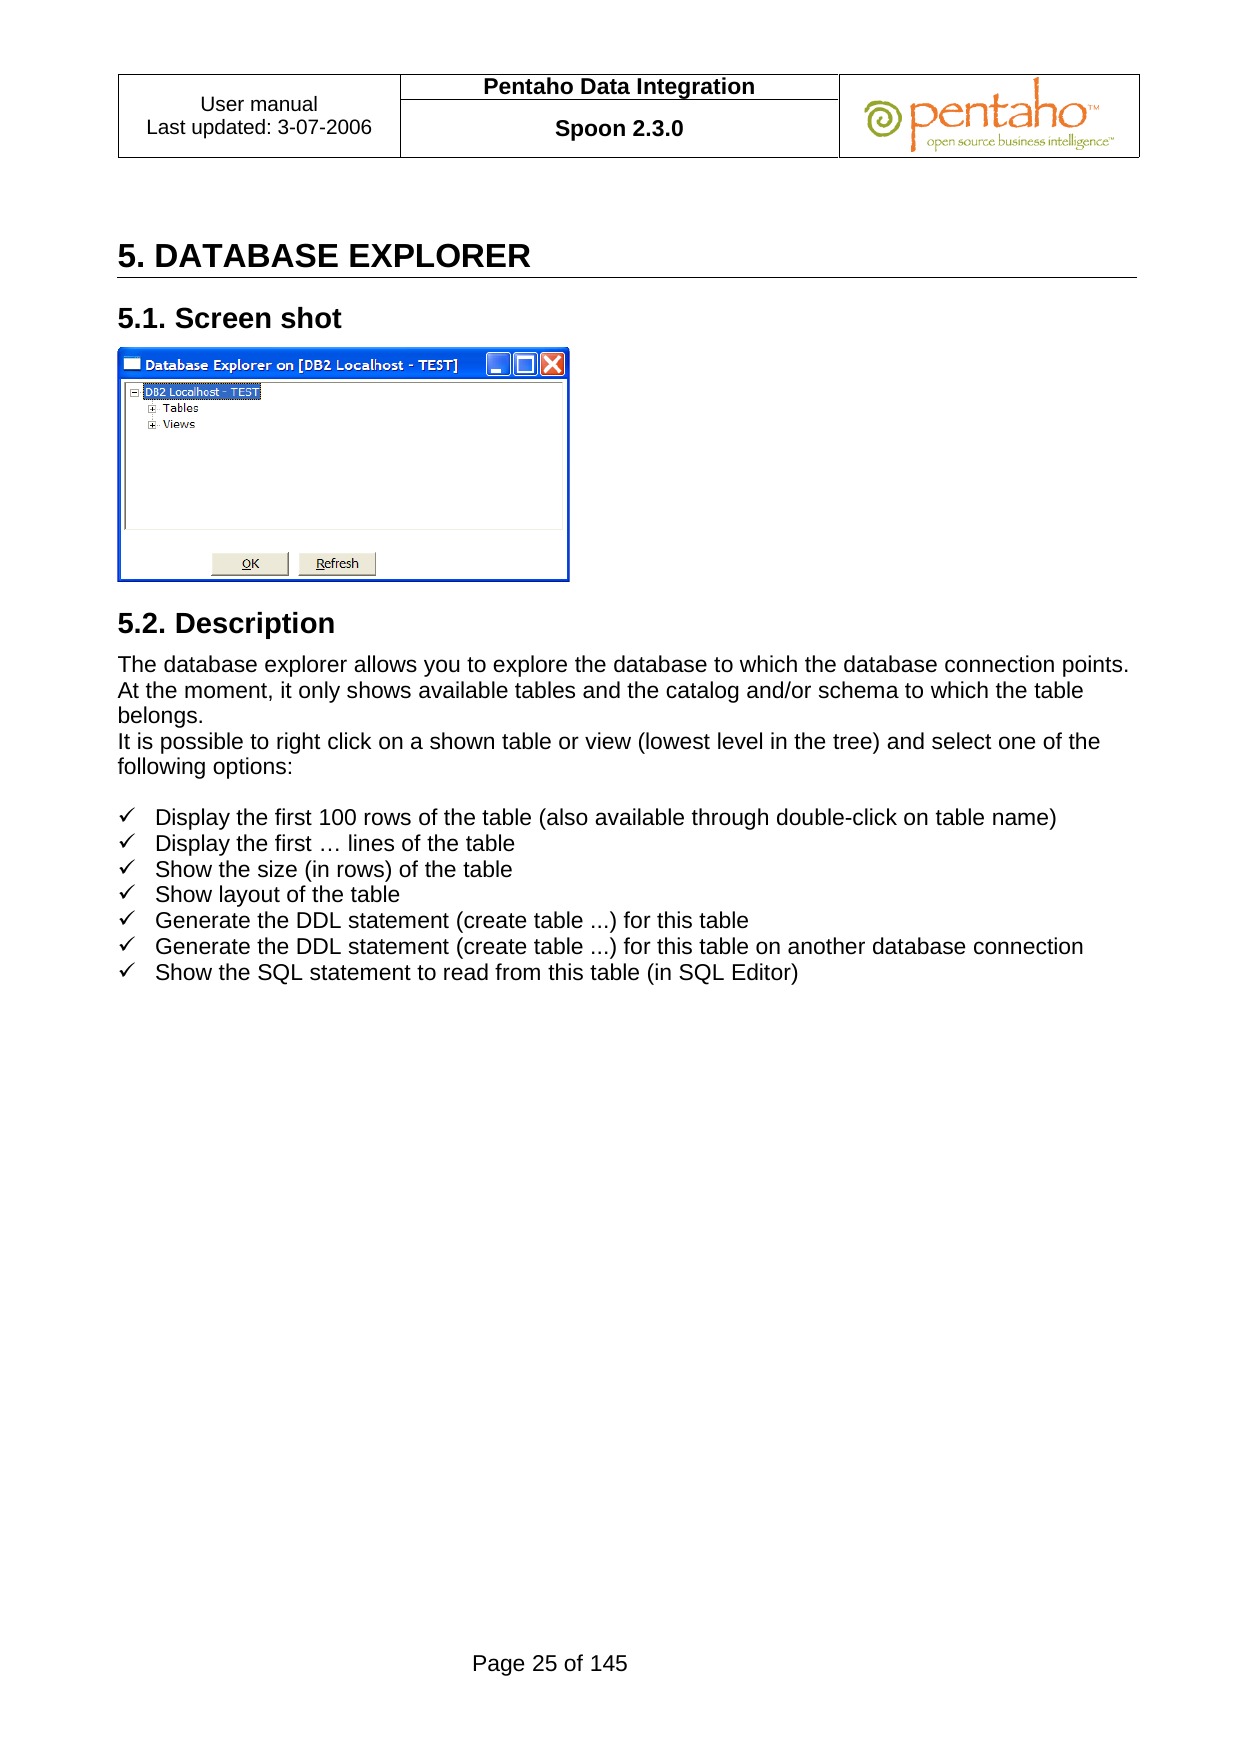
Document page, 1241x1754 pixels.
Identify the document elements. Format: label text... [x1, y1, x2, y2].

list Display the first … lines of the table [117, 831, 1137, 856]
list Display the first 100 rows of the table (also available through double-click on table name) [117, 805, 1137, 831]
list Generate the DDL statement (create table ...) for this table on another database connection [117, 933, 1137, 959]
text The database explorer allows you to explore the database to which the database connection points. At the moment, it only shows available tables and the catalog and/or schema to which the table belongs. [117, 652, 1137, 728]
picture [117, 347, 570, 582]
list Show layout of the table [117, 882, 1137, 908]
subtitle Database Explorer [117, 238, 1137, 277]
list Show the SQL statement to read from this table (in SQL Editor) [117, 959, 1137, 985]
list Show the size (in rows) of the table [117, 856, 1137, 882]
list Generate the DDL statement (create table ...) for this table [117, 908, 1137, 933]
subtitle Screen shot [117, 302, 1137, 334]
text It is possible to right click on a shown table or view (lowest level in the tree) and select one of the following options: [117, 728, 1137, 779]
subtitle Description [117, 607, 1137, 639]
